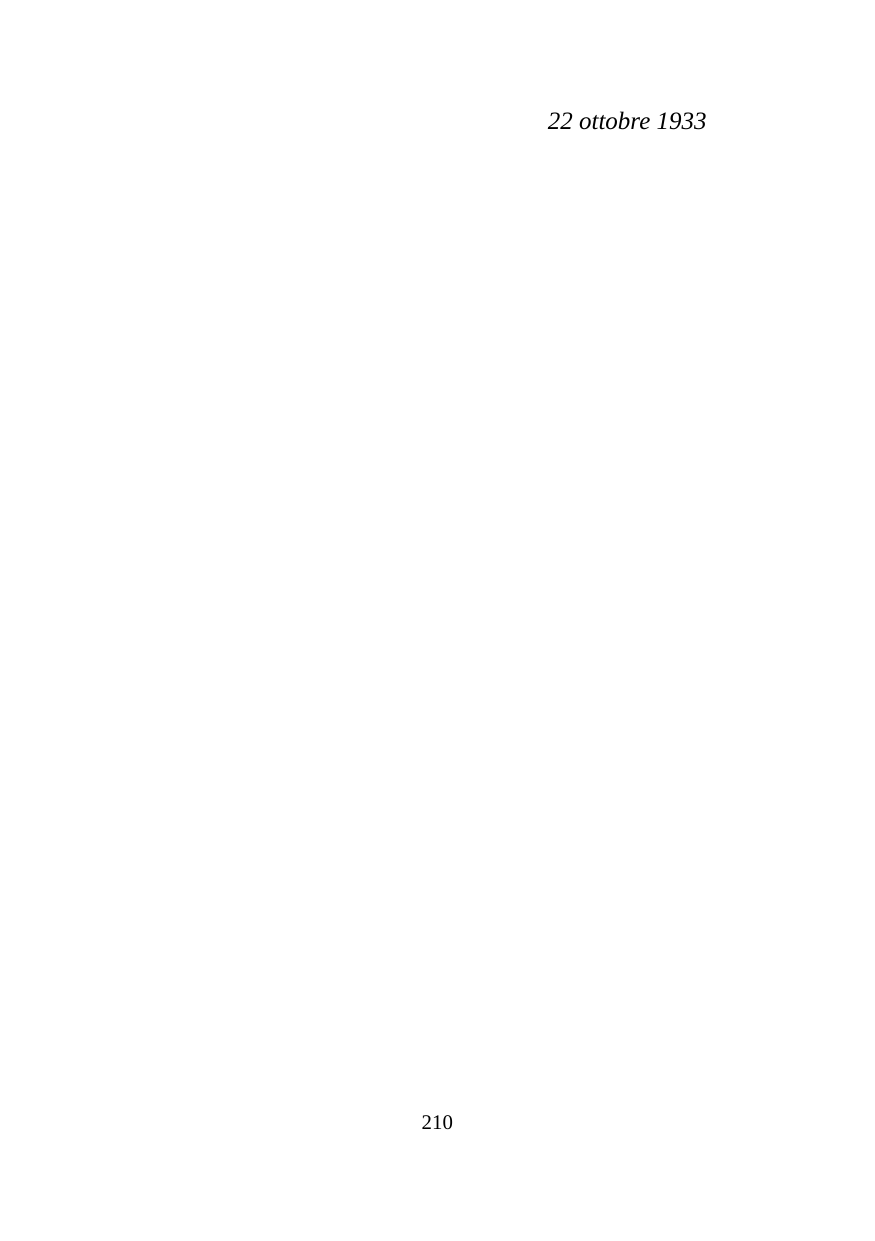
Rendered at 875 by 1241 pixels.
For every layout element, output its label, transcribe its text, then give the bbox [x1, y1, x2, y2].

text 22 ottobre 1933 [106, 106, 709, 135]
